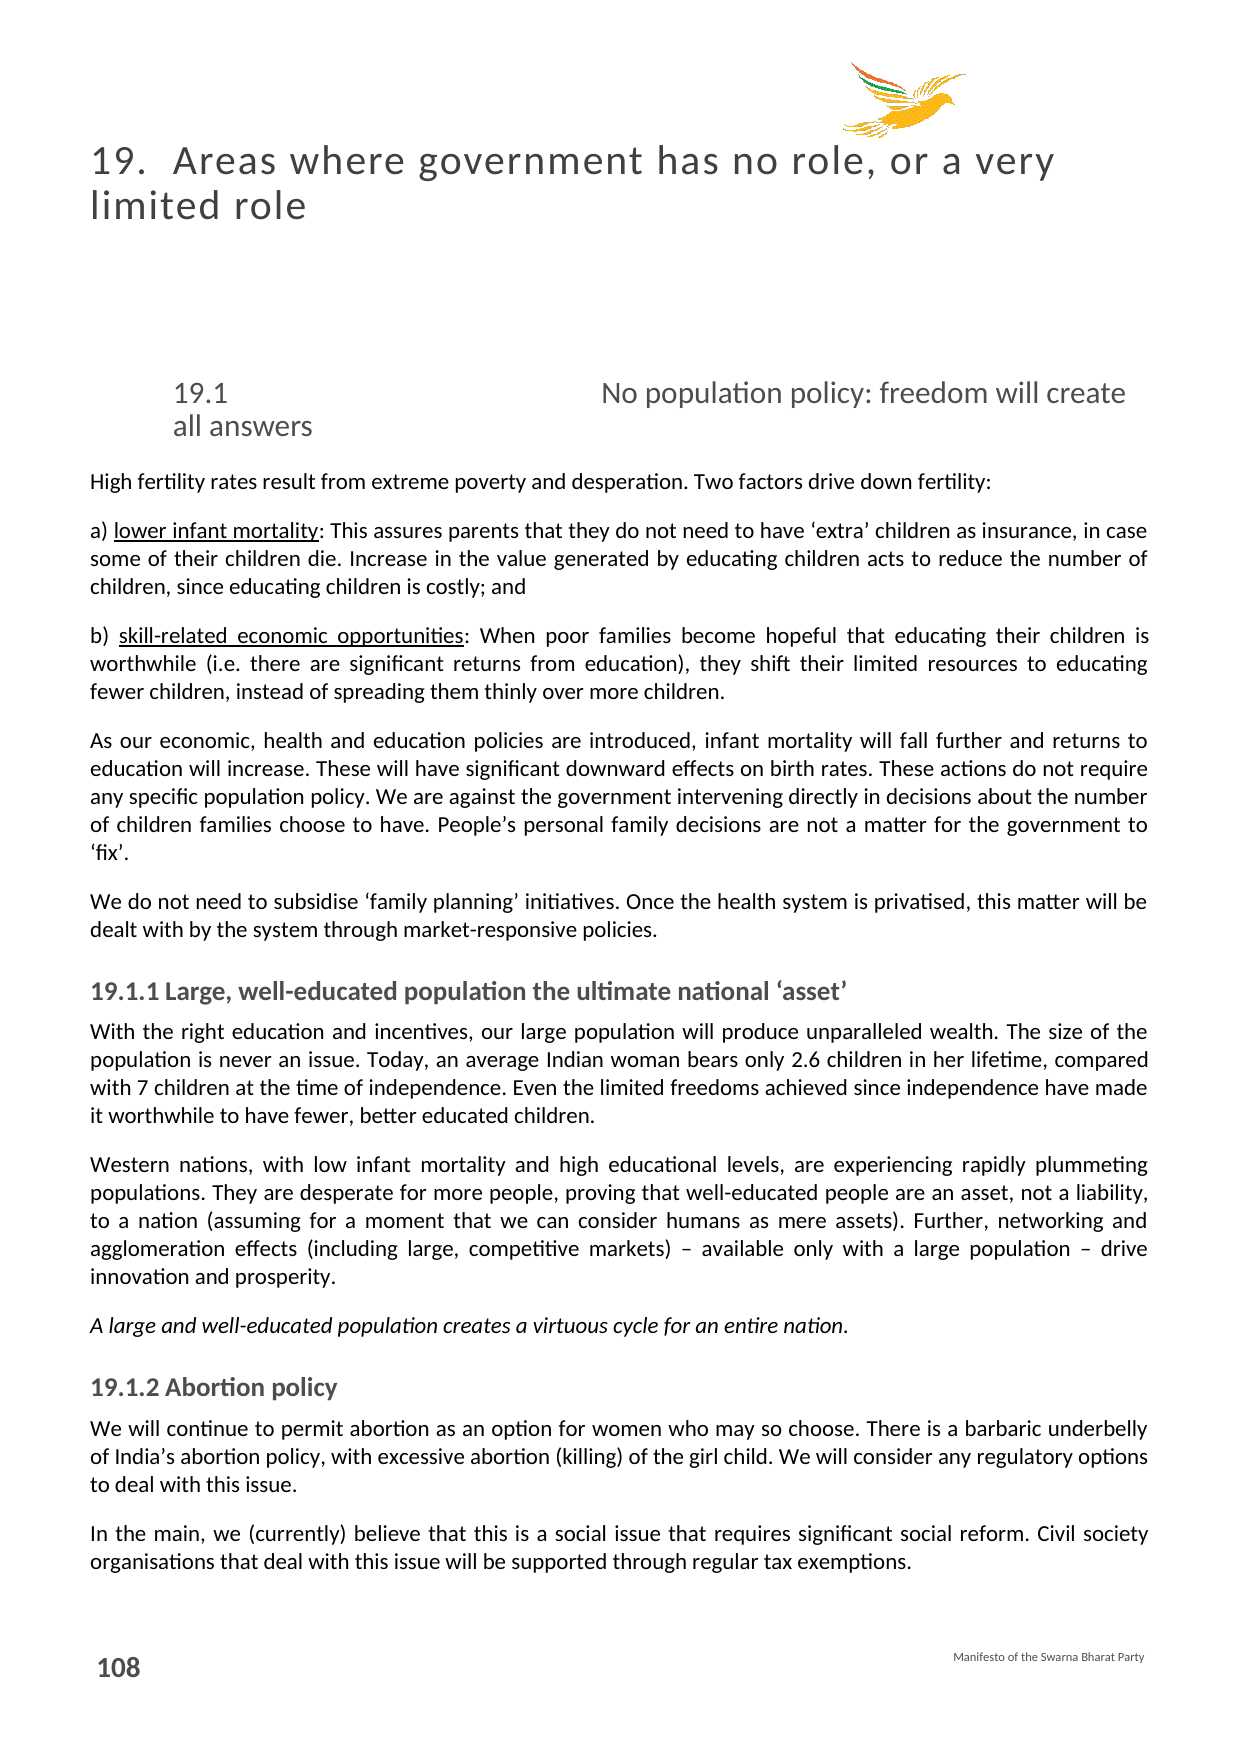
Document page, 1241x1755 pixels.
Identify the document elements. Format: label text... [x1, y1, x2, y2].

text Western nations, with low infant mortality and high educational levels, are experiencing rapidly plummeting populations. They are desperate for more people, proving that well-educated people are an asset, not a liability, to a nation (assuming for a moment that we can consider humans as mere assets). Further, networking and agglomeration effects (including large, competitive markets) – available only with a large population – drive innovation and prosperity. [90, 1150, 1150, 1291]
text a) lower infant mortality: This assures parents that they do not need to have ‘extra’ children as insurance, in case some of their children die. Increase in the value generated by educating children acts to reduce the number of children, since educating children is costly; and [90, 516, 1150, 600]
subtitle Areas where government has no role, or a very limited role [90, 138, 1150, 230]
text A large and well-educated population creates a virtuous cycle for an entire nation. [90, 1311, 1150, 1339]
text As our economic, health and education policies are introduced, infant mortality will fall further and returns to education will increase. These will have significant downward effects on birth rates. These actions do not require any specific population policy. We are against the government intervening directly in decisions about the number of children families choose to have. People’s personal family decisions are not a matter for the government to ‘fix’. [90, 726, 1150, 866]
text We do not need to subsidise ‘family planning’ initiatives. Once the health system is privatised, this matter will be dealt with by the system through market-responsive policies. [90, 887, 1150, 943]
subtitle No population policy: freedom will create all answers [173, 376, 1150, 444]
text In the main, we (currently) believe that this is a social issue that requires significant social reform. Civil society organisations that deal with this issue will be supported through regular tax exemptions. [90, 1519, 1150, 1575]
text With the right education and incentives, our large population will produce unparalleled wealth. The size of the population is never an issue. Today, an average Indian woman bears only 2.6 children in her lifetime, compared with 7 children at the time of independence. Even the limited freedoms achieved since independence have made it worthwhile to have fewer, better educated children. [90, 1017, 1150, 1129]
text High fertility rates result from extreme poverty and desperation. Two factors drive down fertility: [90, 467, 1150, 495]
text We will continue to permit abortion as an option for women who may so choose. There is a barbaric underbelly of India’s abortion policy, with excessive abortion (killing) of the girl child. We will consider any regulatory options to deal with this issue. [90, 1414, 1150, 1498]
subtitle Abortion policy [90, 1371, 1150, 1404]
subtitle Large, well-educated population the ultimate national ‘asset’ [90, 974, 1150, 1007]
text b) skill-related economic opportunities: When poor families become hopeful that educating their children is worthwhile (i.e. there are significant returns from education), they shift their limited resources to educating fewer children, instead of spreading them thinly over more children. [90, 621, 1150, 705]
